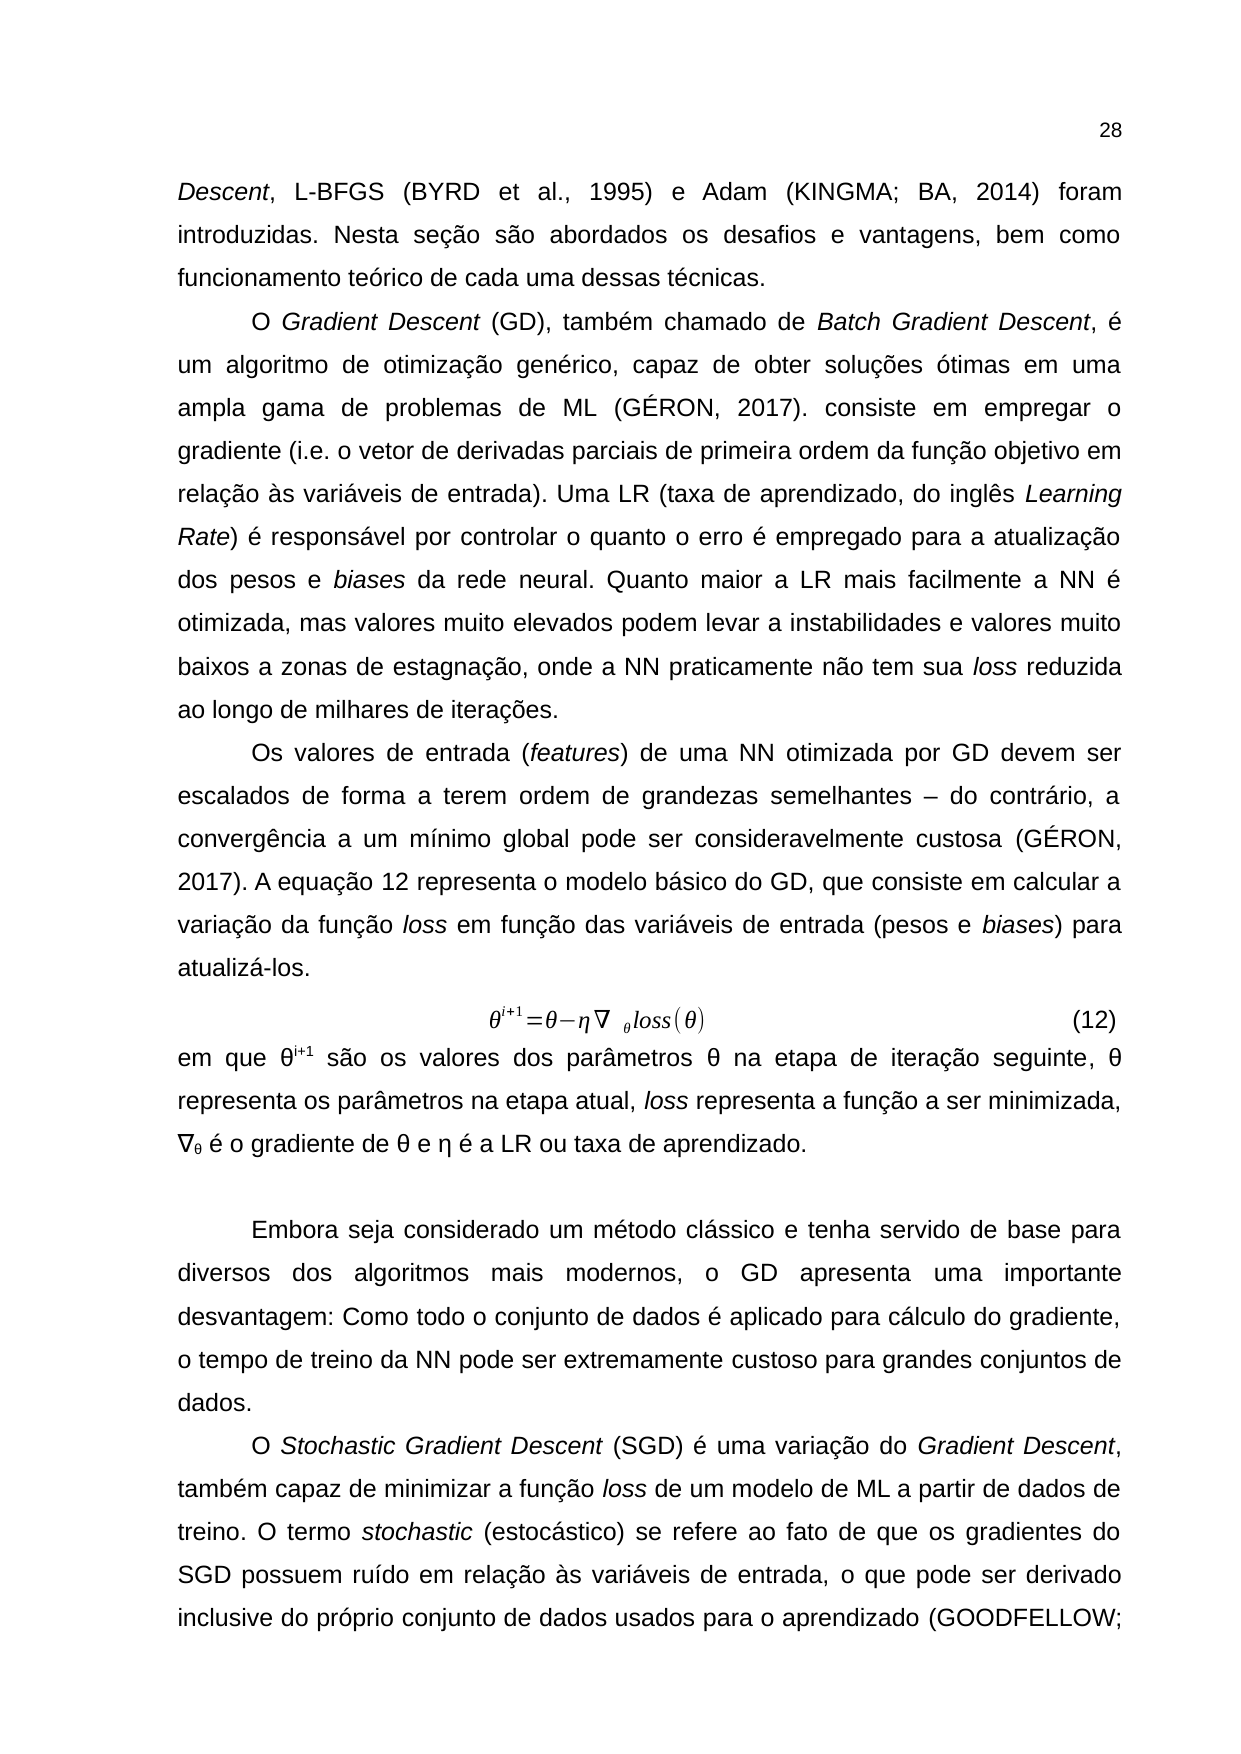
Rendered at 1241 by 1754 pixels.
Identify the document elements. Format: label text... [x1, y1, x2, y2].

text Os valores de entrada (features) de uma NN otimizada por GD devem ser escalados de forma a terem ordem de grandezas semelhantes – do contrário, a convergência a um mínimo global pode ser consideravelmente custosa (GÉRON, 2017). A equação 12 representa o modelo básico do GD, que consiste em calcular a variação da função loss em função das variáveis de entrada (pesos e biases) para atualizá-los. [177, 738, 1122, 982]
table_header [177, 996, 1017, 1043]
text O Stochastic Gradient Descent (SGD) é uma variação do Gradient Descent, também capaz de minimizar a função loss de um modelo de ML a partir de dados de treino. O termo stochastic (estocástico) se refere ao fato de que os gradientes do SGD possuem ruído em relação às variáveis de entrada, o que pode ser derivado inclusive do próprio conjunto de dados usados para o aprendizado (GOODFELLOW; [177, 1431, 1122, 1632]
text Descent, L-BFGS (BYRD et al., 1995) e Adam (KINGMA; BA, 2014) foram introduzidas. Nesta seção são abordados os desafios e vantagens, bem como funcionamento teórico de cada uma dessas técnicas. [177, 177, 1122, 292]
text em que θi+1 são os valores dos parâmetros θ na etapa de iteração seguinte, θ representa os parâmetros na etapa atual, loss representa a função a ser minimizada, ∇θ é o gradiente de θ e η é a LR ou taxa de aprendizado. [177, 1043, 1122, 1158]
text O Gradient Descent (GD), também chamado de Batch Gradient Descent, é um algoritmo de otimização genérico, capaz de obter soluções ótimas em uma ampla gama de problemas de ML (GÉRON, 2017). consiste em empregar o gradiente (i.e. o vetor de derivadas parciais de primeira ordem da função objetivo em relação às variáveis de entrada). Uma LR (taxa de aprendizado, do inglês Learning Rate) é responsável por controlar o quanto o erro é empregado para a atualização dos pesos e biases da rede neural. Quanto maior a LR mais facilmente a NN é otimizada, mas valores muito elevados podem levar a instabilidades e valores muito baixos a zonas de estagnação, onde a NN praticamente não tem sua loss reduzida ao longo de milhares de iterações. [177, 306, 1122, 723]
text Embora seja considerado um método clássico e tenha servido de base para diversos dos algoritmos mais modernos, o GD apresenta uma importante desvantagem: Como todo o conjunto de dados é aplicado para cálculo do gradiente, o tempo de treino da NN pode ser extremamente custoso para grandes conjuntos de dados. [177, 1215, 1122, 1417]
table_header (12) [1017, 996, 1122, 1043]
